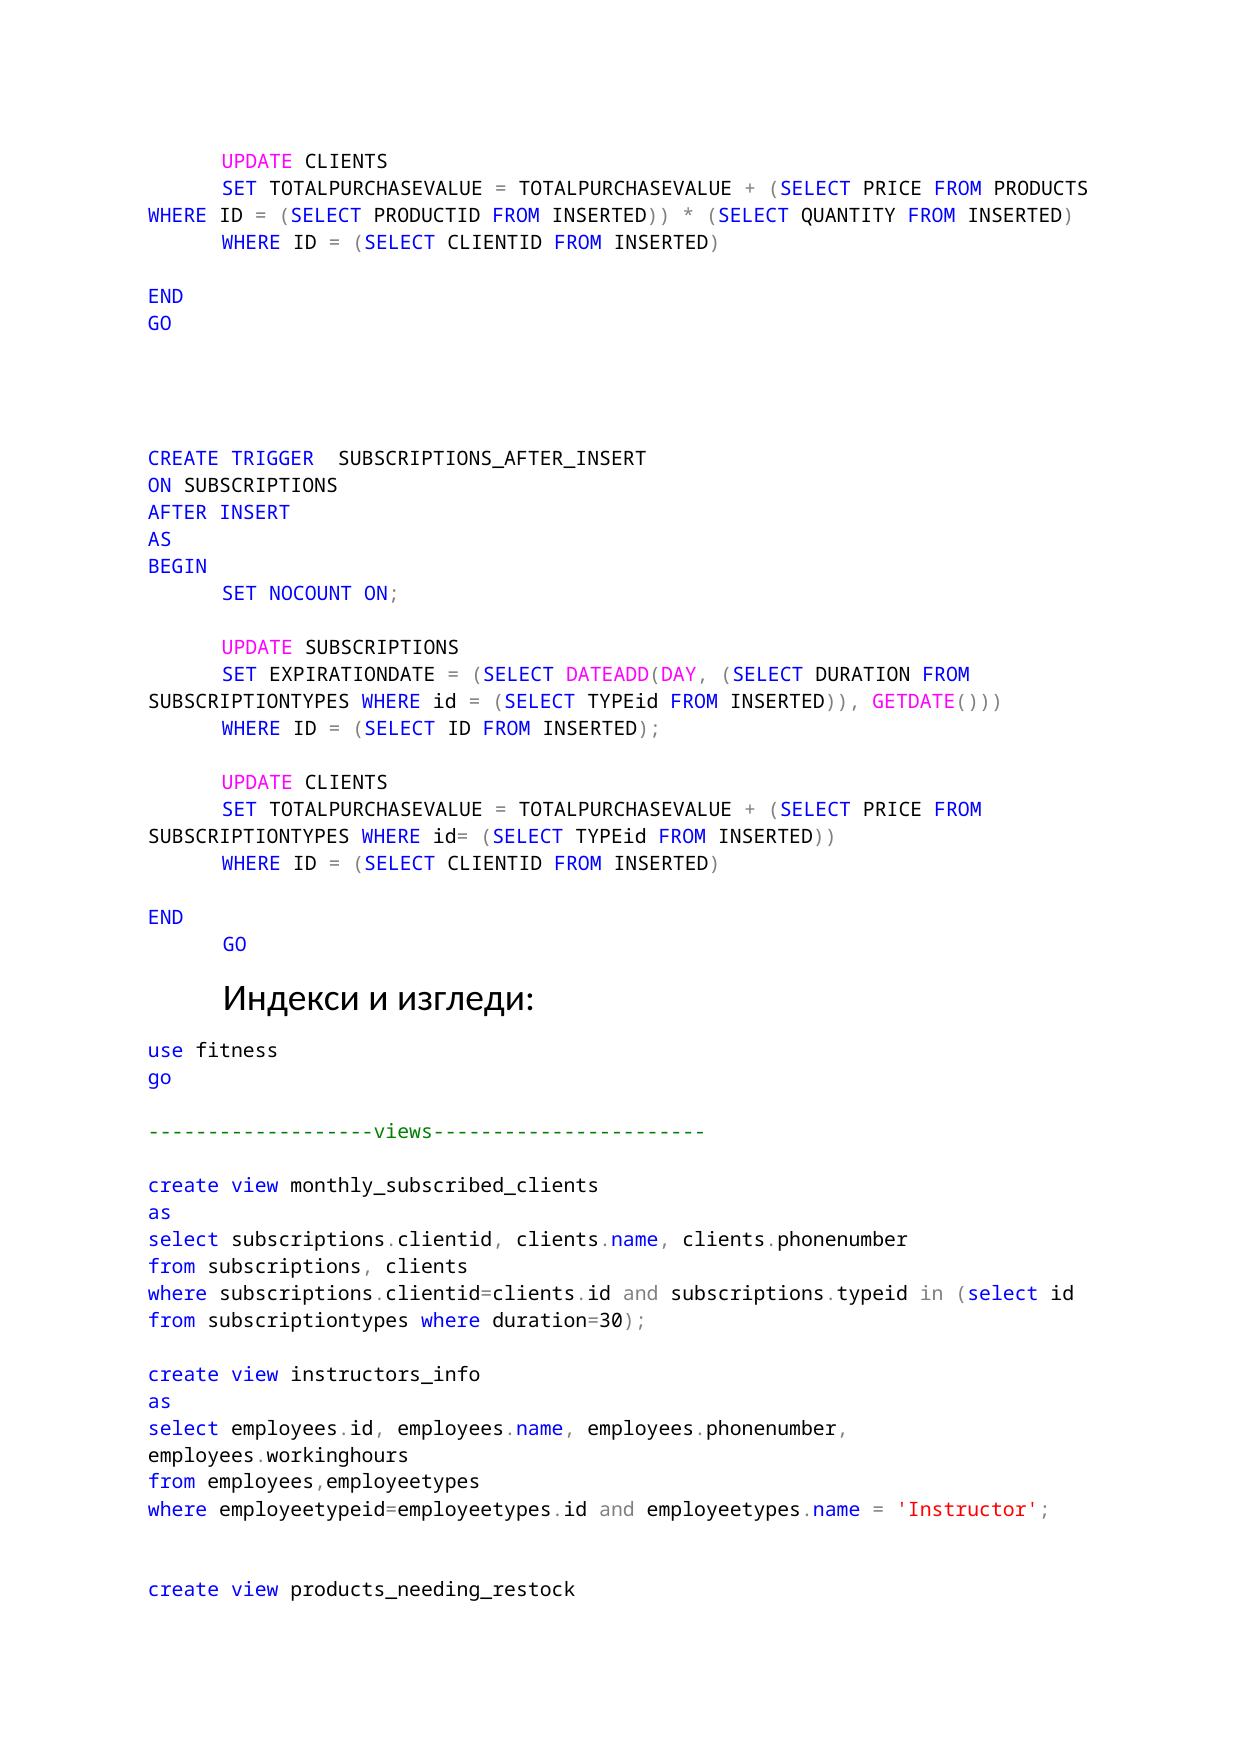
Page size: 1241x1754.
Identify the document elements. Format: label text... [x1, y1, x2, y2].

text use fitness [148, 1036, 1093, 1063]
list Индекси и изгледи: [223, 974, 1093, 1019]
text -------------------views----------------------- [148, 1117, 1093, 1144]
text where employeetypeid=employeetypes.id and employeetypes.name = 'Instructor'; [148, 1495, 1093, 1522]
text END [148, 282, 1093, 309]
text create view monthly_subscribed_clients [148, 1171, 1093, 1198]
text where subscriptions.clientid=clients.id and subscriptions.typeid in (select id from subscriptiontypes where duration=30); [148, 1279, 1093, 1333]
text UPDATE CLIENTS [148, 148, 1093, 174]
text WHERE ID = (SELECT ID FROM INSERTED); [148, 714, 1093, 741]
text UPDATE SUBSCRIPTIONS [148, 633, 1093, 660]
text select employees.id, employees.name, employees.phonenumber, employees.workinghours [148, 1414, 1093, 1468]
text CREATE TRIGGER SUBSCRIPTIONS_AFTER_INSERT [148, 444, 1093, 471]
text ON SUBSCRIPTIONS [148, 471, 1093, 498]
text GO [148, 309, 1093, 336]
text AFTER INSERT [148, 498, 1093, 525]
text BEGIN [148, 552, 1093, 579]
text go [148, 1063, 1093, 1090]
text as [148, 1198, 1093, 1225]
text SET TOTALPURCHASEVALUE = TOTALPURCHASEVALUE + (SELECT PRICE FROM PRODUCTS WHERE ID = (SELECT PRODUCTID FROM INSERTED)) * (SELECT QUANTITY FROM INSERTED) [148, 174, 1093, 228]
text WHERE ID = (SELECT CLIENTID FROM INSERTED) [148, 849, 1093, 876]
text SET EXPIRATIONDATE = (SELECT DATEADD(DAY, (SELECT DURATION FROM SUBSCRIPTIONTYPES WHERE id = (SELECT TYPEid FROM INSERTED)), GETDATE())) [148, 660, 1093, 714]
list GO [223, 930, 1093, 957]
text SET TOTALPURCHASEVALUE = TOTALPURCHASEVALUE + (SELECT PRICE FROM SUBSCRIPTIONTYPES WHERE id= (SELECT TYPEid FROM INSERTED)) [148, 795, 1093, 849]
text SET NOCOUNT ON; [148, 579, 1093, 606]
text END [148, 903, 1093, 930]
text UPDATE CLIENTS [148, 768, 1093, 795]
text WHERE ID = (SELECT CLIENTID FROM INSERTED) [148, 228, 1093, 256]
text create view products_needing_restock [148, 1576, 1093, 1603]
text select subscriptions.clientid, clients.name, clients.phonenumber [148, 1225, 1093, 1252]
text from subscriptions, clients [148, 1252, 1093, 1279]
text AS [148, 525, 1093, 552]
text as [148, 1387, 1093, 1414]
text from employees,employeetypes [148, 1468, 1093, 1495]
text create view instructors_info [148, 1360, 1093, 1387]
